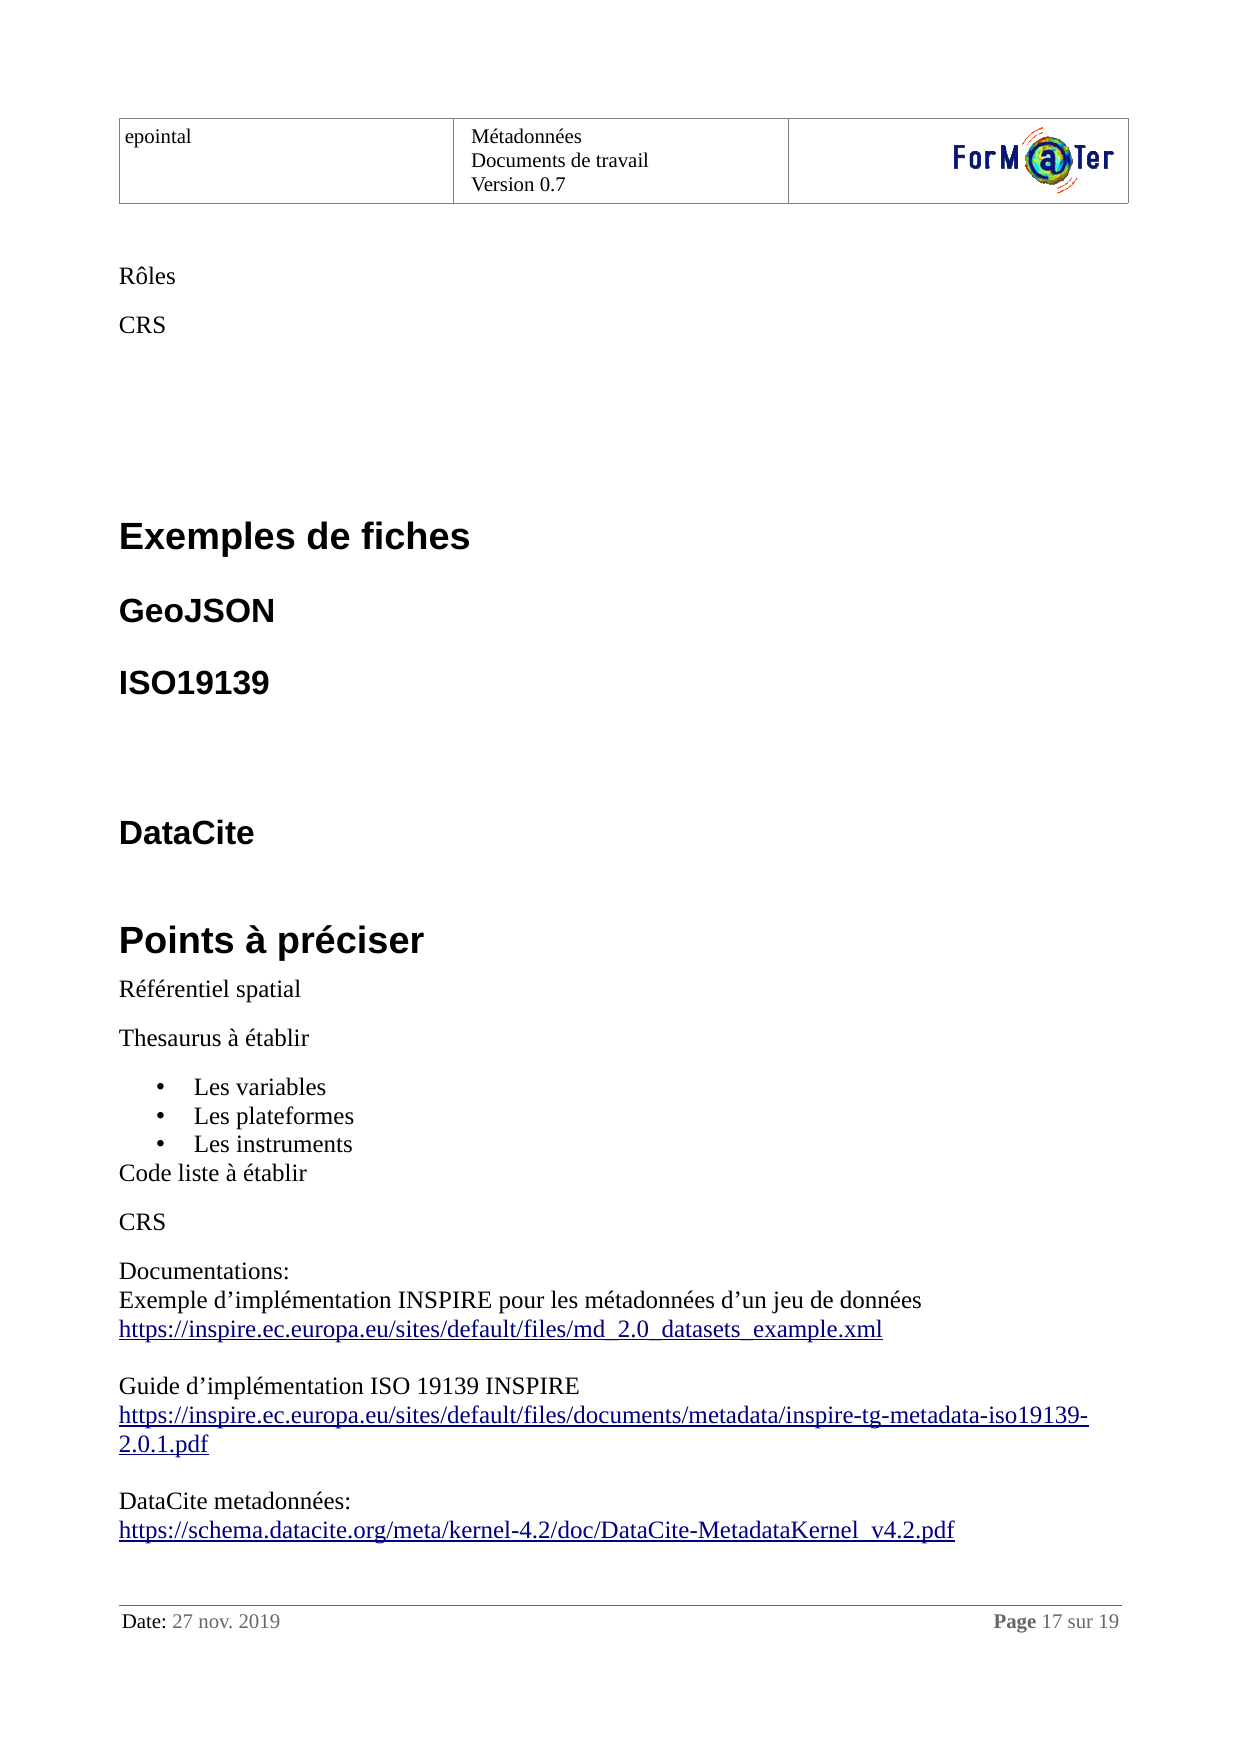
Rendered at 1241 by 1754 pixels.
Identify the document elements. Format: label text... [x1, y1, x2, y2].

text Code liste à établir [119, 1158, 1122, 1187]
subtitle Exemples de fiches [119, 514, 1122, 558]
text https://inspire.ec.europa.eu/sites/default/files/documents/metadata/inspire-tg-metadata-iso19139-2.0.1.pdf [119, 1400, 1122, 1458]
text Documentations: [119, 1256, 1122, 1285]
text Rôles [119, 261, 1122, 289]
text https://inspire.ec.europa.eu/sites/default/files/md_2.0_datasets_example.xml [119, 1314, 1122, 1343]
subtitle Points à préciser [119, 918, 1122, 961]
subtitle DataCite [119, 813, 1122, 851]
subtitle ISO19139 [119, 663, 1122, 702]
text DataCite metadonnées: [119, 1486, 1122, 1515]
text Guide d’implémentation ISO 19139 INSPIRE [119, 1371, 1122, 1400]
text CRS [119, 310, 1122, 338]
text CRS [119, 1207, 1122, 1236]
text Référentiel spatial [119, 974, 1122, 1003]
text https://schema.datacite.org/meta/kernel-4.2/doc/DataCite-MetadataKernel_v4.2.pdf [119, 1515, 1122, 1544]
text Thesaurus à établir [119, 1023, 1122, 1052]
list Les plateformes [156, 1101, 1122, 1129]
list Les instruments [156, 1129, 1122, 1158]
picture [944, 123, 1123, 197]
subtitle GeoJSON [119, 591, 1122, 630]
text Exemple d’implémentation INSPIRE pour les métadonnées d’un jeu de données [119, 1285, 1122, 1314]
list Les variables [156, 1072, 1122, 1101]
